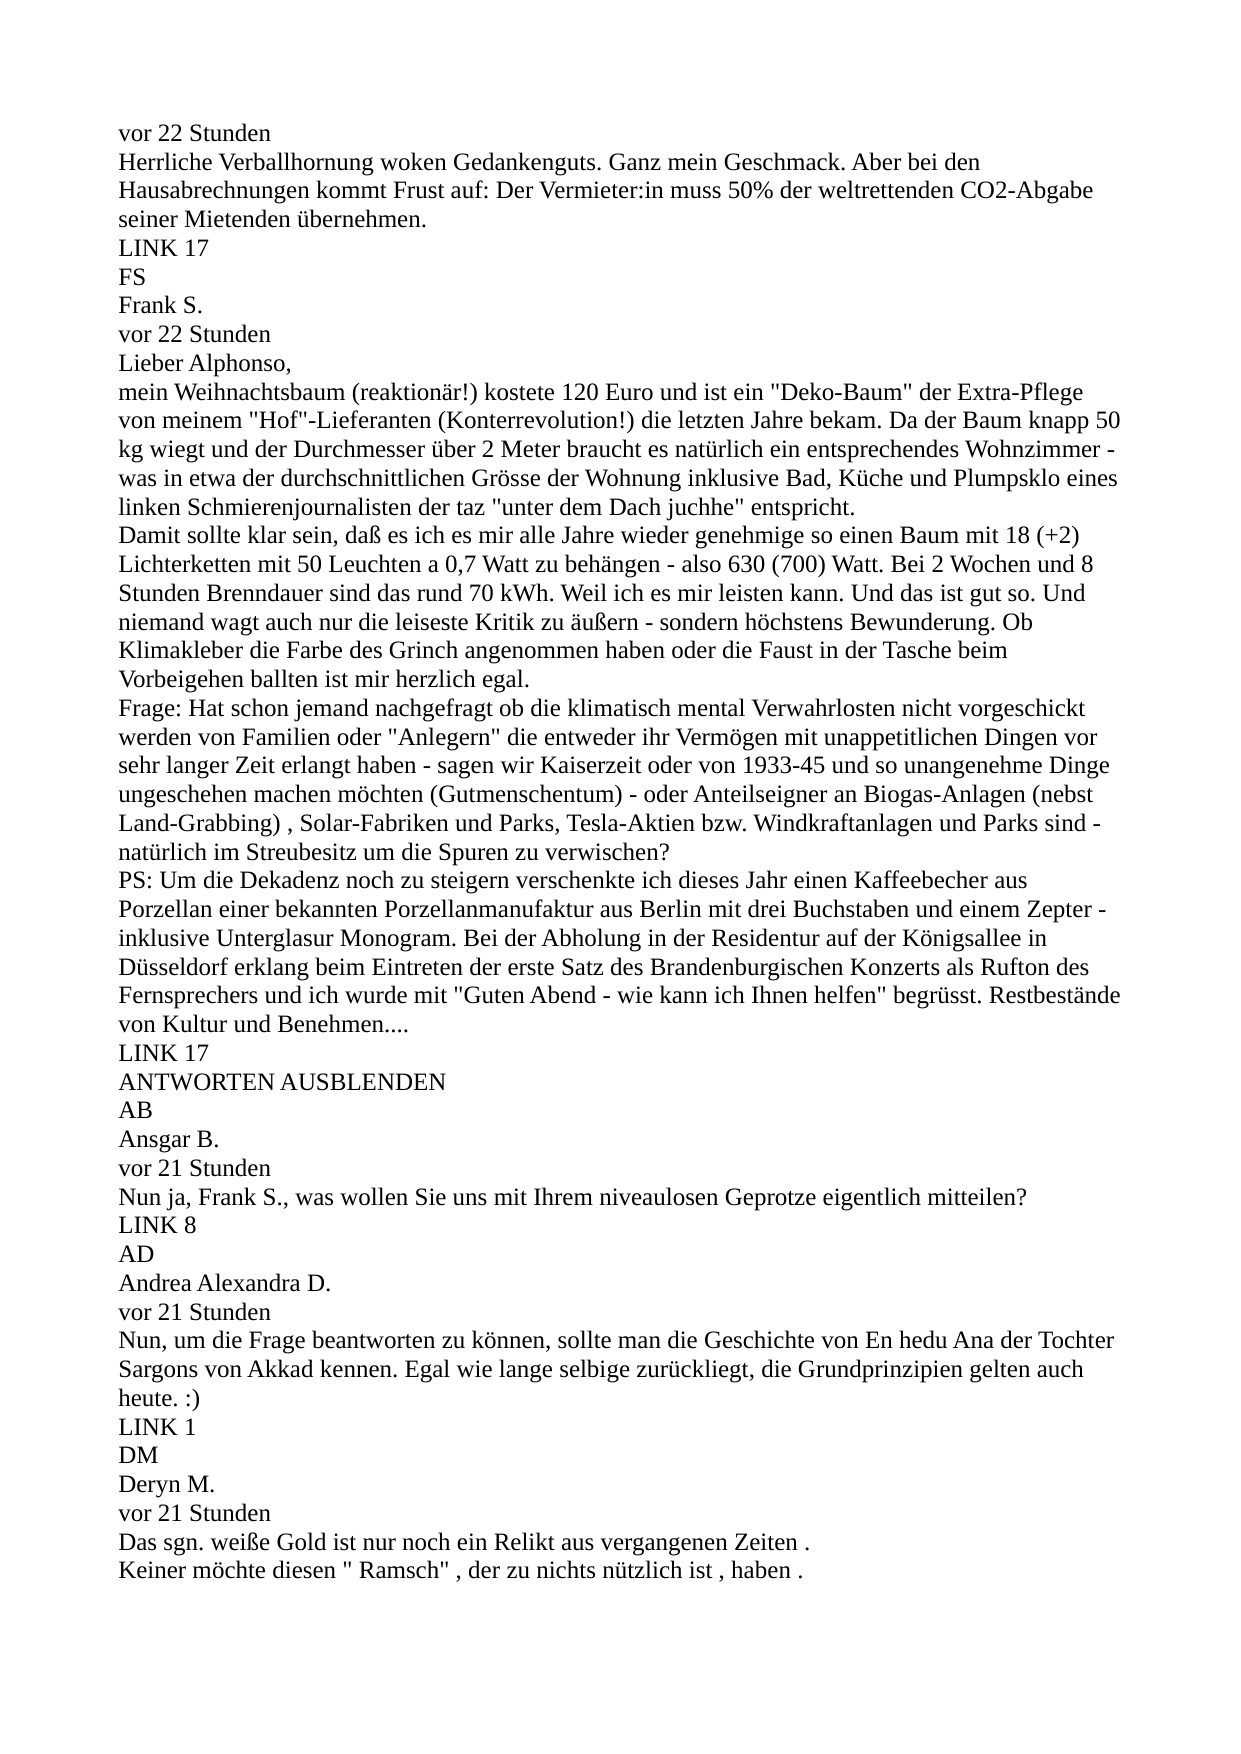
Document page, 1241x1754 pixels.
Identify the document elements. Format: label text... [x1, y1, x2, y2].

text mein Weihnachtsbaum (reaktionär!) kostete 120 Euro und ist ein "Deko-Baum" der Extra-Pflege von meinem "Hof"-Lieferanten (Konterrevolution!) die letzten Jahre bekam. Da der Baum knapp 50 kg wiegt und der Durchmesser über 2 Meter braucht es natürlich ein entsprechendes Wohnzimmer - was in etwa der durchschnittlichen Grösse der Wohnung inklusive Bad, Küche und Plumpsklo eines linken Schmierenjournalisten der taz "unter dem Dach juchhe" entspricht. [118, 377, 1122, 521]
text Herrliche Verballhornung woken Gedankenguts. Ganz mein Geschmack. Aber bei den Hausabrechnungen kommt Frust auf: Der Vermieter:in muss 50% der weltrettenden CO2-Abgabe seiner Mietenden übernehmen. [118, 147, 1122, 233]
text DM [118, 1441, 1122, 1469]
text FS [118, 262, 1122, 291]
text AD [118, 1239, 1122, 1268]
text LINK 17 [118, 233, 1122, 262]
text vor 21 Stunden [118, 1297, 1122, 1326]
text vor 22 Stunden [118, 319, 1122, 348]
text LINK 8 [118, 1211, 1122, 1239]
text vor 21 Stunden [118, 1153, 1122, 1182]
text PS: Um die Dekadenz noch zu steigern verschenkte ich dieses Jahr einen Kaffeebecher aus Porzellan einer bekannten Porzellanmanufaktur aus Berlin mit drei Buchstaben und einem Zepter - inklusive Unterglasur Monogram. Bei der Abholung in der Residentur auf der Königsallee in Düsseldorf erklang beim Eintreten der erste Satz des Brandenburgischen Konzerts als Rufton des Fernsprechers und ich wurde mit "Guten Abend - wie kann ich Ihnen helfen" begrüsst. Restbestände von Kultur und Benehmen.... [118, 866, 1122, 1038]
text vor 22 Stunden [118, 118, 1122, 147]
text Lieber Alphonso, [118, 348, 1122, 377]
text LINK 17 [118, 1038, 1122, 1067]
text Frank S. [118, 291, 1122, 319]
text AB [118, 1096, 1122, 1124]
text Frage: Hat schon jemand nachgefragt ob die klimatisch mental Verwahrlosten nicht vorgeschickt werden von Familien oder "Anlegern" die entweder ihr Vermögen mit unappetitlichen Dingen vor sehr langer Zeit erlangt haben - sagen wir Kaiserzeit oder von 1933-45 und so unangenehme Dinge ungeschehen machen möchten (Gutmenschentum) - oder Anteilseigner an Biogas-Anlagen (nebst Land-Grabbing) , Solar-Fabriken und Parks, Tesla-Aktien bzw. Windkraftanlagen und Parks sind - natürlich im Streubesitz um die Spuren zu verwischen? [118, 693, 1122, 866]
text Nun ja, Frank S., was wollen Sie uns mit Ihrem niveaulosen Geprotze eigentlich mitteilen? [118, 1182, 1122, 1211]
text Keiner möchte diesen " Ramsch" , der zu nichts nützlich ist , haben . [118, 1556, 1122, 1584]
text vor 21 Stunden [118, 1498, 1122, 1527]
text Deryn M. [118, 1469, 1122, 1498]
text Andrea Alexandra D. [118, 1268, 1122, 1297]
text ANTWORTEN AUSBLENDEN [118, 1067, 1122, 1096]
text Nun, um die Frage beantworten zu können, sollte man die Geschichte von En hedu Ana der Tochter Sargons von Akkad kennen. Egal wie lange selbige zurückliegt, die Grundprinzipien gelten auch heute. :) [118, 1326, 1122, 1412]
text Damit sollte klar sein, daß es ich es mir alle Jahre wieder genehmige so einen Baum mit 18 (+2) Lichterketten mit 50 Leuchten a 0,7 Watt zu behängen - also 630 (700) Watt. Bei 2 Wochen und 8 Stunden Brenndauer sind das rund 70 kWh. Weil ich es mir leisten kann. Und das ist gut so. Und niemand wagt auch nur die leiseste Kritik zu äußern - sondern höchstens Bewunderung. Ob Klimakleber die Farbe des Grinch angenommen haben oder die Faust in der Tasche beim Vorbeigehen ballten ist mir herzlich egal. [118, 521, 1122, 693]
text Ansgar B. [118, 1124, 1122, 1153]
text LINK 1 [118, 1412, 1122, 1441]
text Das sgn. weiße Gold ist nur noch ein Relikt aus vergangenen Zeiten . [118, 1527, 1122, 1556]
